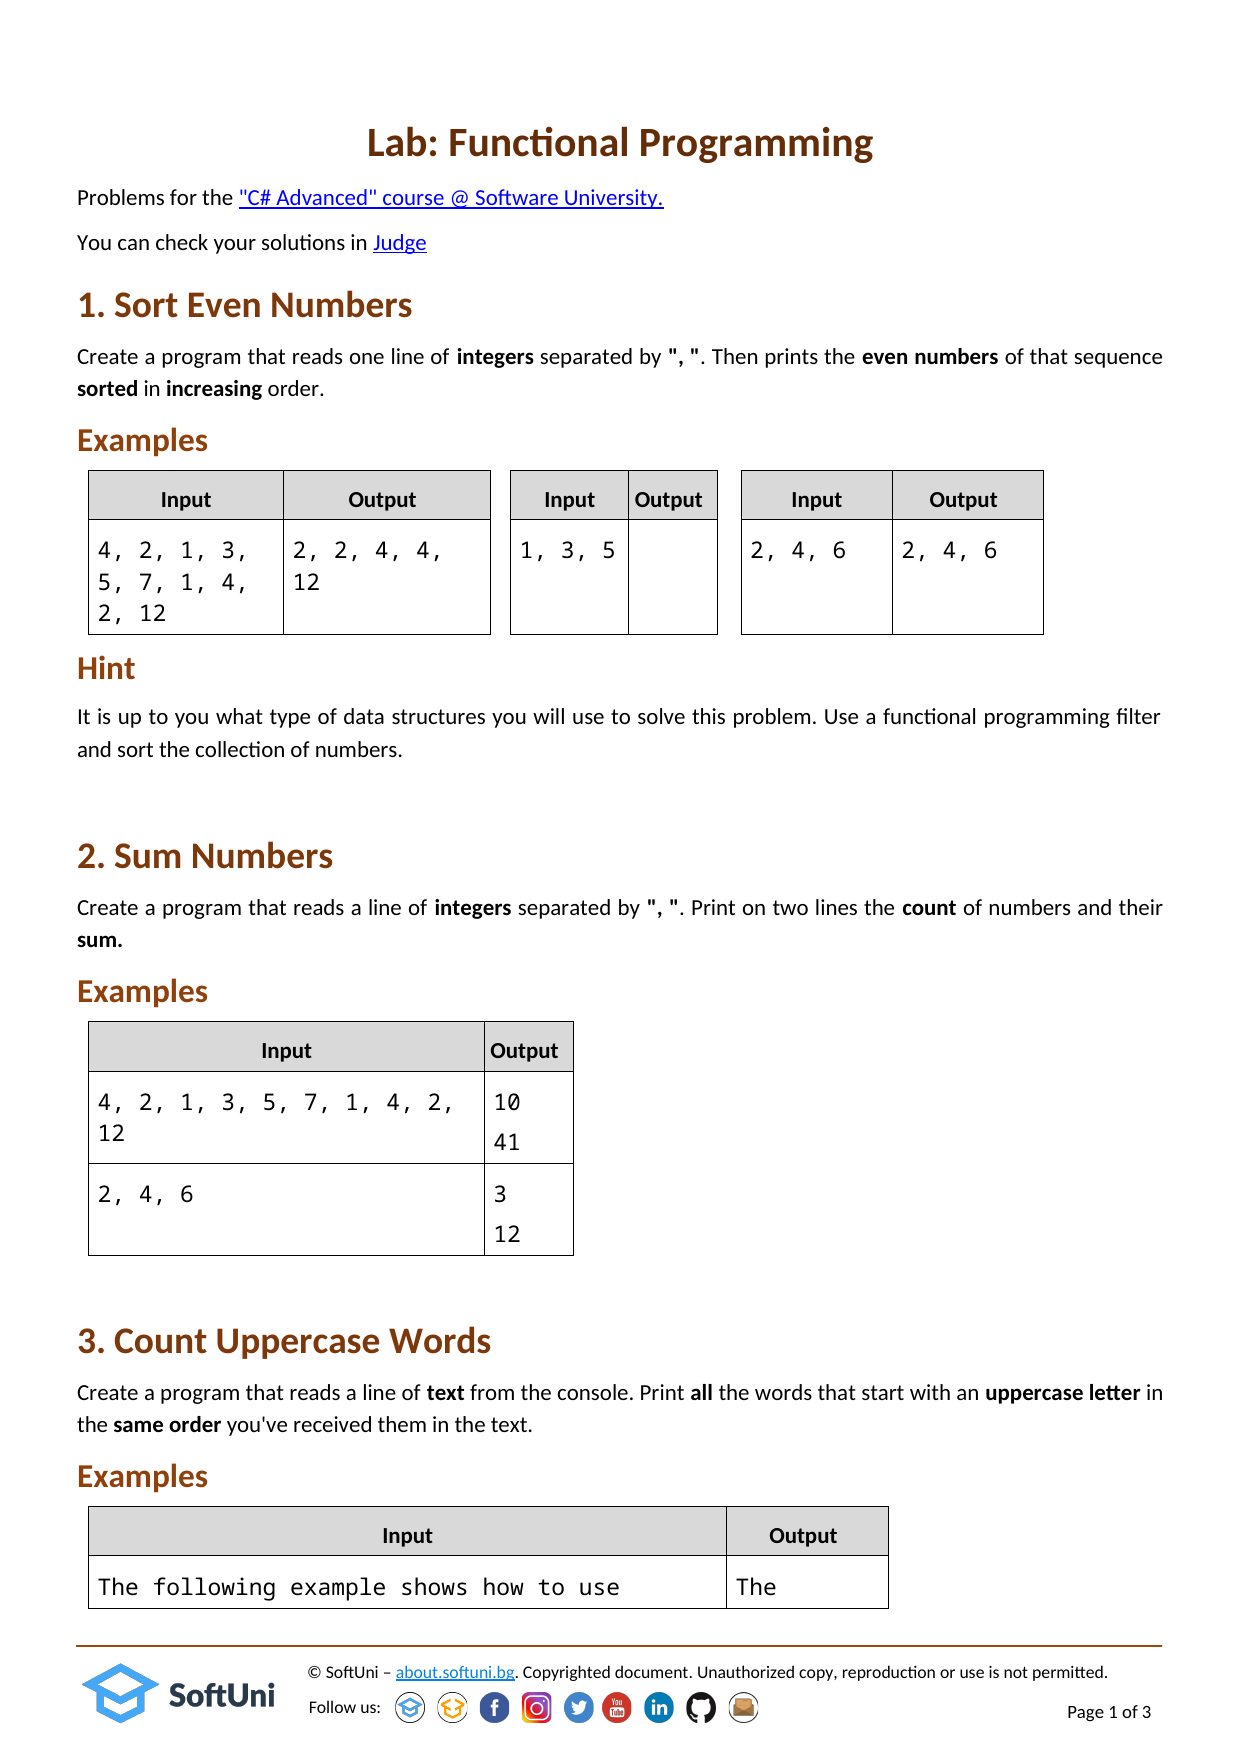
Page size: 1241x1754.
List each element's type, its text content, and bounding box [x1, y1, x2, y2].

subtitle Examples [77, 419, 1163, 459]
table_header [491, 470, 510, 634]
picture [75, 1658, 281, 1729]
table_header Output [629, 471, 717, 519]
subtitle Sum Numbers [77, 832, 1163, 878]
text Create a program that reads one line of integers separated by ", ". Then prints the even numbers of that sequence sorted in increasing order. [77, 342, 1163, 402]
table_cell 4, 2, 1, 3, 5, 7, 1, 4, 2, 12 [89, 520, 283, 634]
table_cell The following example shows how to use [89, 1556, 726, 1608]
table_cell [629, 520, 717, 634]
picture [665, 1714, 674, 1723]
subtitle Examples [77, 1455, 1163, 1496]
table_cell 2, 2, 4, 4, 12 [284, 520, 490, 634]
table_header Output [893, 471, 1043, 519]
table_cell 2, 4, 6 [89, 1164, 484, 1255]
table_header Output [485, 1022, 573, 1071]
picture [658, 1705, 667, 1714]
picture [644, 1692, 653, 1701]
subtitle Sort Even Numbers [77, 281, 1163, 327]
subtitle Hint [77, 647, 1163, 688]
table_cell 1, 3, 5 [511, 520, 628, 634]
table_cell 2, 4, 6 [742, 520, 892, 634]
table_header [718, 470, 741, 634]
picture [564, 1692, 594, 1723]
table_cell 3 12 [485, 1164, 573, 1255]
picture [522, 1692, 552, 1723]
picture [644, 1714, 653, 1723]
text You can check your solutions in Judge [77, 228, 1163, 256]
picture [665, 1692, 674, 1701]
table_header Output [727, 1507, 888, 1555]
picture [479, 1692, 510, 1723]
subtitle Count Uppercase Words [77, 1317, 1163, 1363]
text Create a program that reads a line of integers separated by ", ". Print on two lines the count of numbers and their sum. [77, 893, 1163, 954]
picture [686, 1692, 716, 1723]
picture [602, 1692, 632, 1723]
table_header Input [89, 1022, 484, 1071]
picture [437, 1692, 468, 1723]
table_header Input [742, 471, 892, 519]
table_header Input [89, 1507, 726, 1555]
subtitle Lab: Functional Programming [77, 116, 1163, 167]
table_cell 4, 2, 1, 3, 5, 7, 1, 4, 2, 12 [89, 1072, 484, 1163]
text Create a program that reads a line of text from the console. Print all the words that start with an uppercase letter in the same order you've received them in the text. [77, 1378, 1163, 1438]
text It is up to you what type of data structures you will use to solve this problem. Use a functional programming filter and sort the collection of numbers. [77, 702, 1163, 763]
text Problems for the "C# Advanced" course @ Software University. [77, 183, 1163, 211]
picture [728, 1692, 759, 1723]
picture [395, 1692, 425, 1723]
table_cell The [727, 1556, 888, 1608]
subtitle Examples [77, 970, 1163, 1011]
table_header Output [284, 471, 490, 519]
table_header Input [511, 471, 628, 519]
table_header Input [89, 471, 283, 519]
table_cell 2, 4, 6 [893, 520, 1043, 634]
table_cell 10 41 [485, 1072, 573, 1163]
